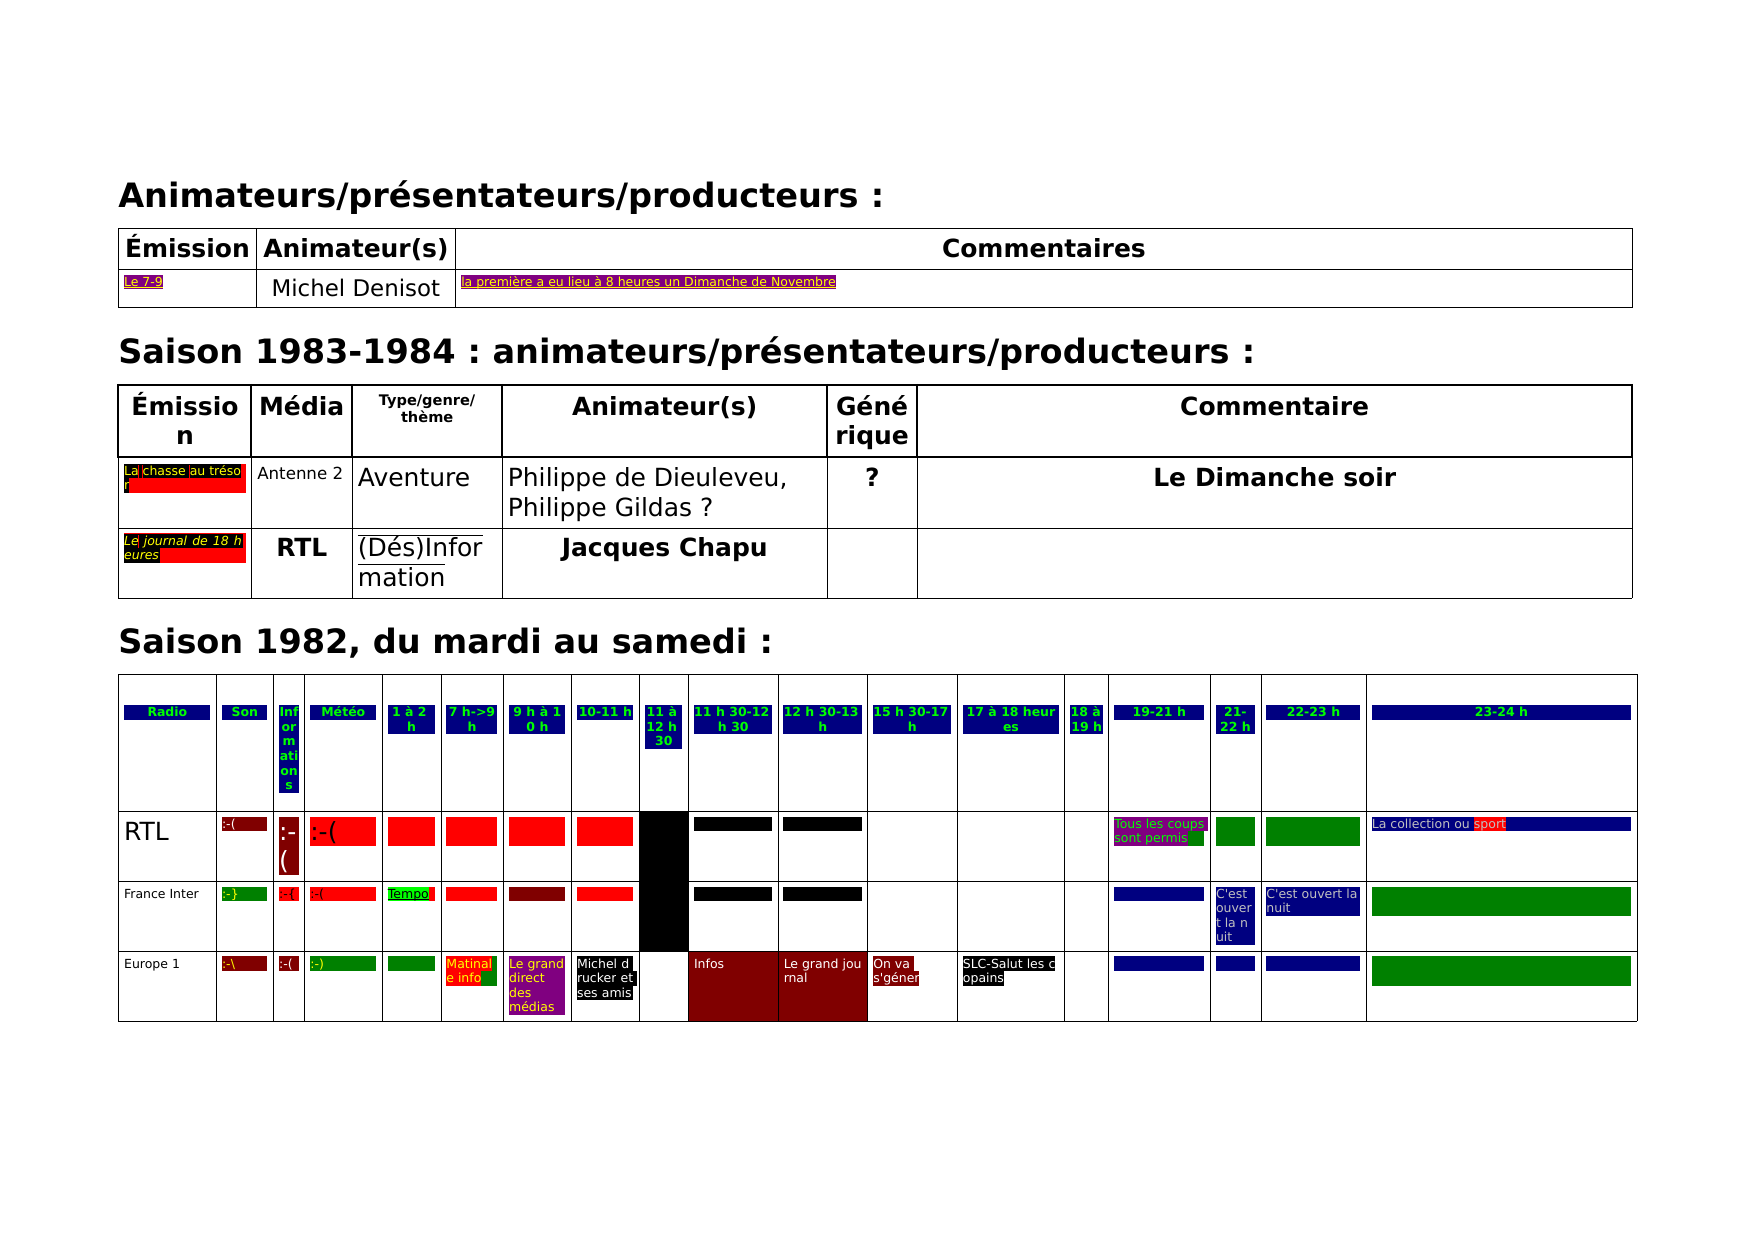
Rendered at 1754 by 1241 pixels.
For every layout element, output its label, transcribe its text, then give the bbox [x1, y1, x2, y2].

subtitle Saison 1982, du mardi au samedi : [118, 623, 1636, 662]
subtitle Animateurs/présentateurs/producteurs : [118, 177, 1636, 216]
subtitle Saison 1983-1984 : animateurs/présentateurs/producteurs : [118, 332, 1636, 371]
